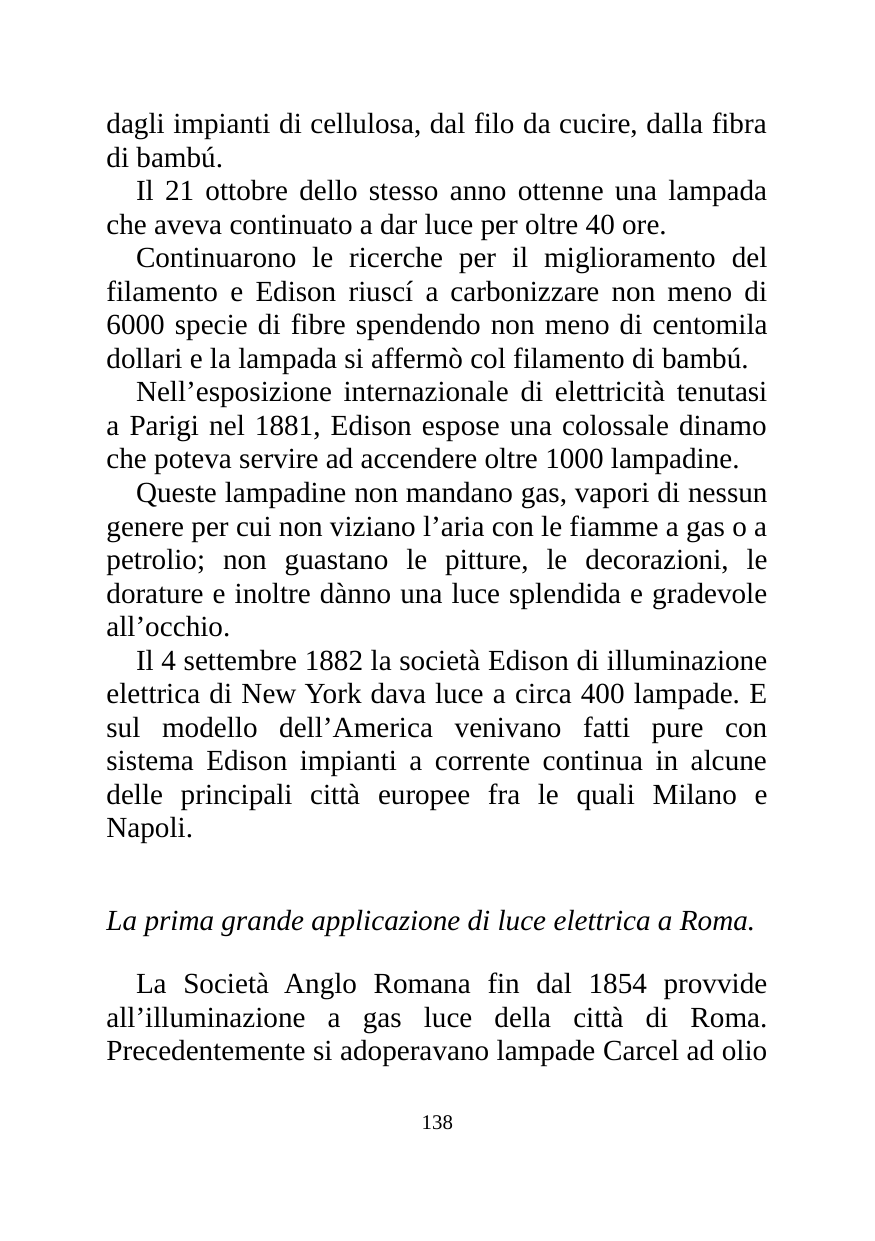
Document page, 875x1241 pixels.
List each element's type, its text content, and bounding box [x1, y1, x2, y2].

subtitle La prima grande applicazione di luce elettrica a Roma. [106, 903, 768, 937]
text Nell’esposizione internazionale di elettricità tenutasi a Parigi nel 1881, Edison espose una colossale dinamo che poteva servire ad accendere oltre 1000 lampadine. [106, 374, 768, 475]
text Il 4 settembre 1882 la società Edison di illuminazione elettrica di New York dava luce a circa 400 lampade. E sul modello dell’America venivano fatti pure con sistema Edison impianti a corrente continua in alcune delle principali città europee fra le quali Milano e Napoli. [106, 643, 768, 844]
text Queste lampadine non mandano gas, vapori di nessun genere per cui non viziano l’aria con le fiamme a gas o a petrolio; non guastano le pitture, le decorazioni, le dorature e inoltre dànno una luce splendida e gradevole all’occhio. [106, 475, 768, 643]
text Il 21 ottobre dello stesso anno ottenne una lampada che aveva continuato a dar luce per oltre 40 ore. [106, 173, 768, 240]
text dagli impianti di cellulosa, dal filo da cucire, dalla fibra di bambú. [106, 106, 768, 173]
text Continuarono le ricerche per il miglioramento del filamento e Edison riuscí a carbonizzare non meno di 6000 specie di fibre spendendo non meno di centomila dollari e la lampada si affermò col filamento di bambú. [106, 240, 768, 374]
text La Società Anglo Romana fin dal 1854 provvide all’illuminazione a gas luce della città di Roma. Precedentemente si adoperavano lampade Carcel ad olio [106, 966, 768, 1067]
